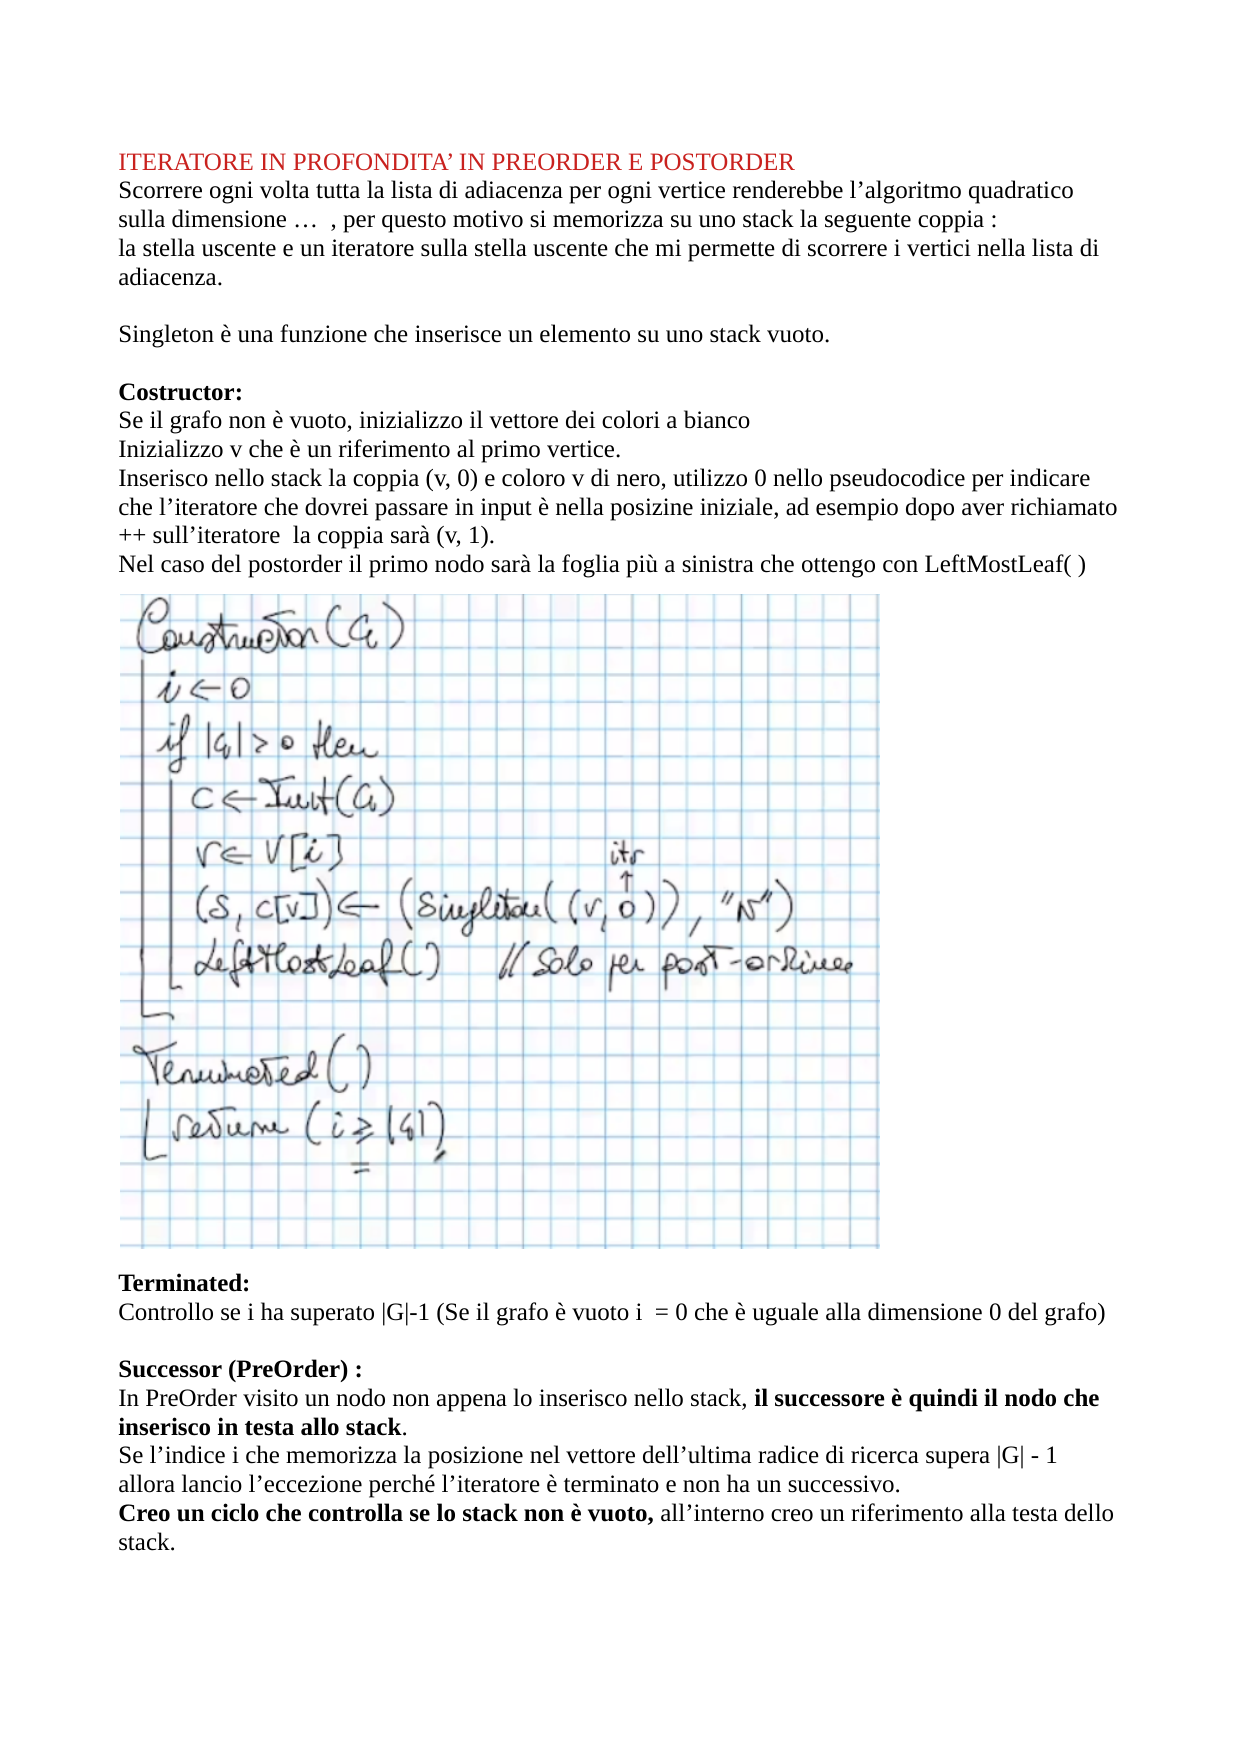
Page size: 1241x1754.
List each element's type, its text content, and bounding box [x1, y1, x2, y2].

text Costructor: [118, 377, 1122, 406]
text allora lancio l’eccezione perché l’iteratore è terminato e non ha un successivo. [118, 1469, 1122, 1498]
text In PreOrder visito un nodo non appena lo inserisco nello stack, il successore è quindi il nodo che inserisco in testa allo stack. [118, 1383, 1122, 1441]
text Se il grafo non è vuoto, inizializzo il vettore dei colori a bianco [118, 406, 1122, 434]
text Se l’indice i che memorizza la posizione nel vettore dell’ultima radice di ricerca supera |G| - 1 [118, 1441, 1122, 1469]
text Successor (PreOrder) : [118, 1354, 1122, 1383]
text Singleton è una funzione che inserisce un elemento su uno stack vuoto. [118, 319, 1122, 348]
picture [120, 594, 880, 1249]
text Creo un ciclo che controlla se lo stack non è vuoto, all’interno creo un riferimento alla testa dello stack. [118, 1498, 1122, 1556]
text la stella uscente e un iteratore sulla stella uscente che mi permette di scorrere i vertici nella lista di adiacenza. [118, 233, 1122, 291]
text ITERATORE IN PROFONDITA’ IN PREORDER E POSTORDER [118, 147, 1122, 176]
text Controllo se i ha superato |G|-1 (Se il grafo è vuoto i = 0 che è uguale alla dimensione 0 del grafo) [118, 1297, 1122, 1326]
text Scorrere ogni volta tutta la lista di adiacenza per ogni vertice renderebbe l’algoritmo quadratico sulla dimensione … , per questo motivo si memorizza su uno stack la seguente coppia : [118, 176, 1122, 233]
text Inserisco nello stack la coppia (v, 0) e coloro v di nero, utilizzo 0 nello pseudocodice per indicare che l’iteratore che dovrei passare in input è nella posizine iniziale, ad esempio dopo aver richiamato ++ sull’iteratore la coppia sarà (v, 1). [118, 463, 1122, 549]
text Nel caso del postorder il primo nodo sarà la foglia più a sinistra che ottengo con LeftMostLeaf( ) [118, 549, 1122, 578]
text Terminated: [118, 1268, 1122, 1297]
text Inizializzo v che è un riferimento al primo vertice. [118, 434, 1122, 463]
